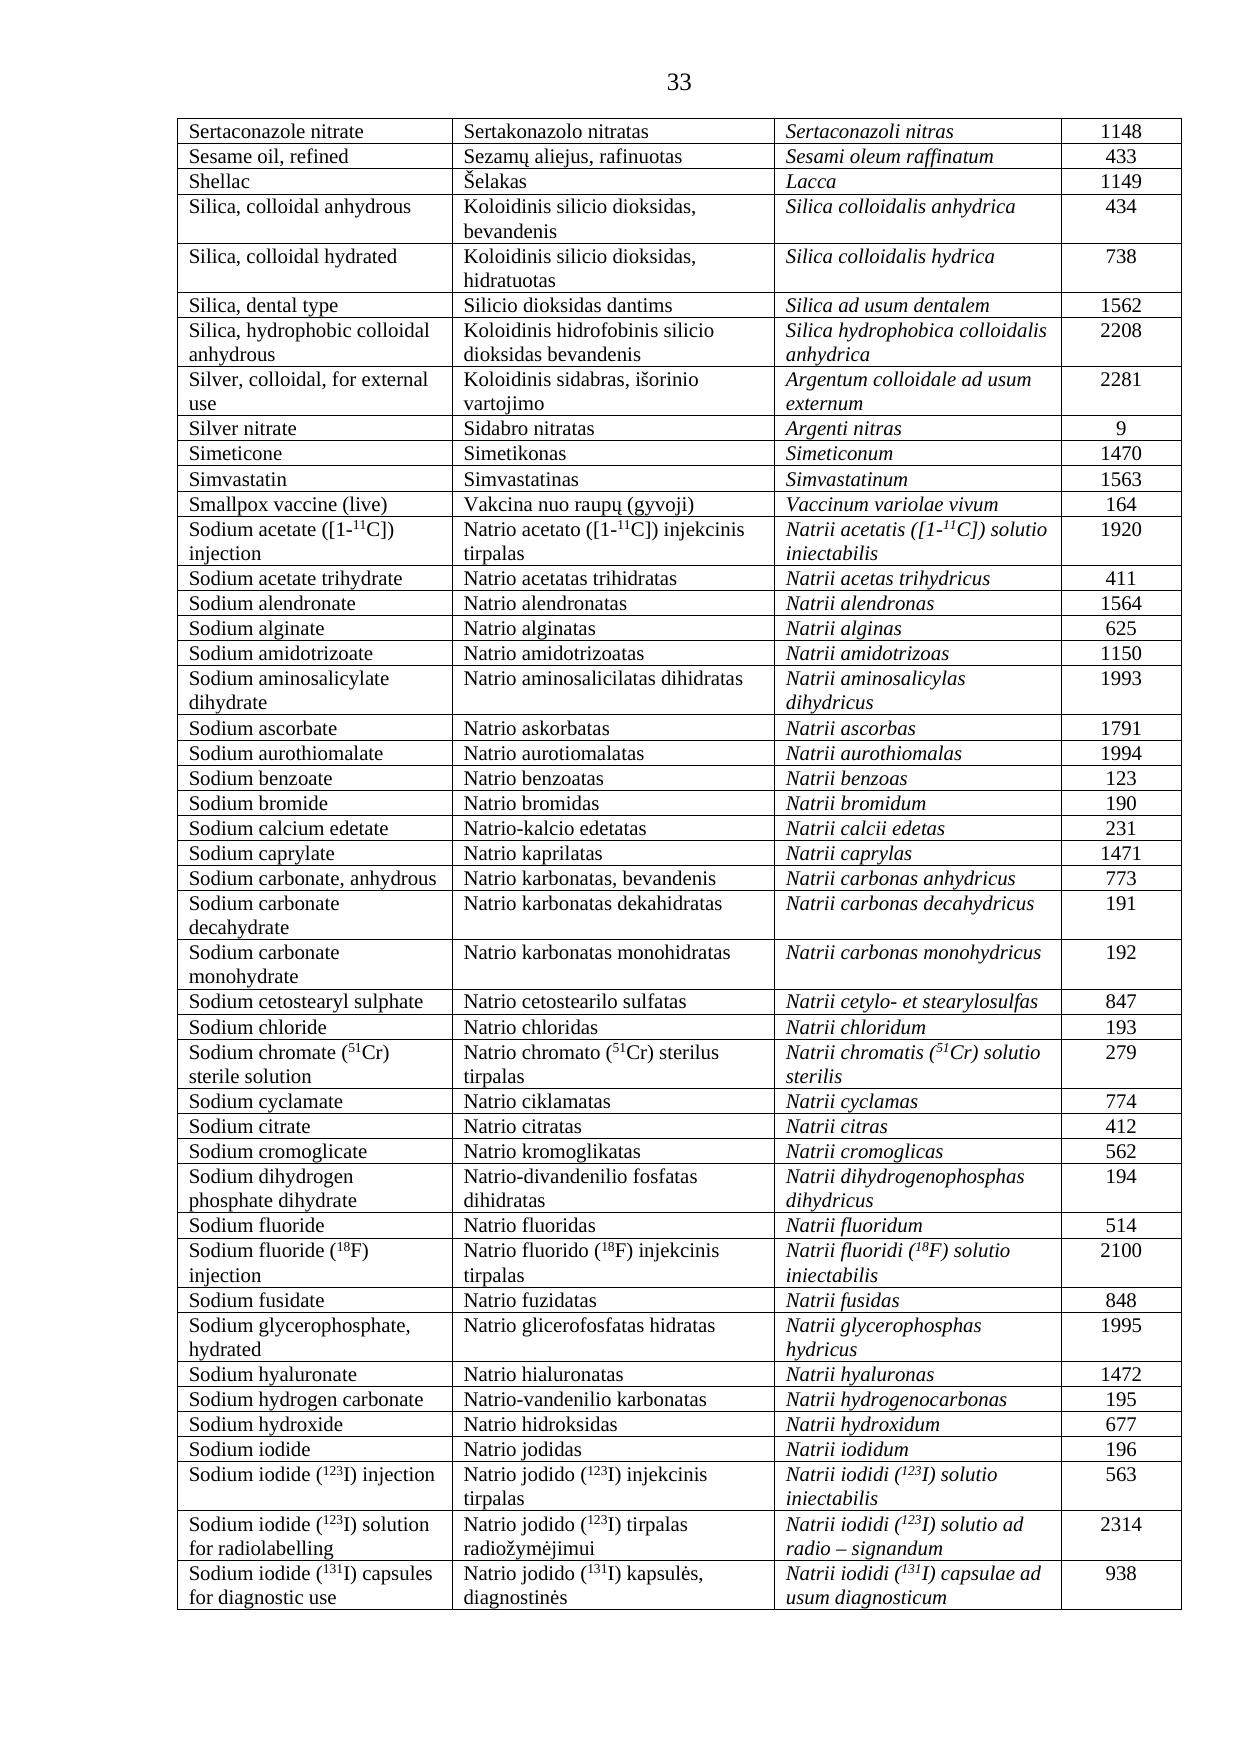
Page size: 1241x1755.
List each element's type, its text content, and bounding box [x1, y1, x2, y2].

table_cell Natrio askorbatas [453, 715, 774, 739]
table_cell Simvastatinas [453, 466, 774, 491]
table_cell Silica colloidalis hydrica [775, 244, 1061, 292]
table_cell Natrio hialuronatas [453, 1362, 774, 1386]
table_cell Koloidinis silicio dioksidas, hidratuotas [453, 244, 774, 292]
table_cell Natrii acetas trihydricus [775, 566, 1061, 590]
table_cell Silver, colloidal, for external use [178, 367, 452, 415]
table_cell Sodium acetate trihydrate [178, 566, 452, 590]
table_cell Natrio alginatas [453, 616, 774, 640]
table_cell Natrio bromidas [453, 791, 774, 815]
table_cell 1150 [1062, 641, 1181, 665]
table_cell Natrio chromato (51Cr) sterilus tirpalas [453, 1040, 774, 1088]
table_cell 2281 [1062, 367, 1181, 415]
table_cell 1995 [1062, 1313, 1181, 1361]
table_cell Natrio acetato ([1-11C]) injekcinis tirpalas [453, 517, 774, 565]
table_cell Natrio-divandenilio fosfatas dihidratas [453, 1164, 774, 1212]
table_cell Natrii cromoglicas [775, 1139, 1061, 1163]
table_cell Sodium aurothiomalate [178, 741, 452, 764]
table_cell Vakcina nuo raupų (gyvoji) [453, 492, 774, 516]
table_cell Sodium chromate (51Cr) sterile solution [178, 1040, 452, 1088]
table_cell Sodium benzoate [178, 766, 452, 790]
table_cell Natrio acetatas trihidratas [453, 566, 774, 590]
table_cell Natrio kromoglikatas [453, 1139, 774, 1163]
table_cell Lacca [775, 169, 1061, 193]
table_cell 2314 [1062, 1511, 1181, 1559]
table_cell Natrii caprylas [775, 841, 1061, 865]
table_cell Natrio hidroksidas [453, 1412, 774, 1436]
table_cell 1993 [1062, 666, 1181, 714]
table_cell Natrii cetylo- et stearylosulfas [775, 990, 1061, 1013]
table_cell Sodium carbonate, anhydrous [178, 866, 452, 890]
table_cell Šelakas [453, 169, 774, 193]
table_cell Natrio karbonatas dekahidratas [453, 891, 774, 939]
table_cell Natrii hydrogenocarbonas [775, 1387, 1061, 1411]
table_cell Sodium cyclamate [178, 1089, 452, 1113]
table_cell Sodium aminosalicylate dihydrate [178, 666, 452, 714]
table_cell Natrio-vandenilio karbonatas [453, 1387, 774, 1411]
table_cell Natrio jodido (123I) tirpalas radiožymėjimui [453, 1511, 774, 1559]
table_cell Simvastatinum [775, 466, 1061, 491]
table_cell Natrii aurothiomalas [775, 741, 1061, 764]
table_cell 773 [1062, 866, 1181, 890]
table_cell Natrio benzoatas [453, 766, 774, 790]
table_cell Natrio kaprilatas [453, 841, 774, 865]
table_cell Sesami oleum raffinatum [775, 144, 1061, 168]
table_cell Silica, hydrophobic colloidal anhydrous [178, 318, 452, 366]
table_cell Simetikonas [453, 441, 774, 465]
table_cell Natrii fluoridi (18F) solutio iniectabilis [775, 1239, 1061, 1287]
table_cell Vaccinum variolae vivum [775, 492, 1061, 516]
table_cell 677 [1062, 1412, 1181, 1436]
table_cell 938 [1062, 1561, 1181, 1609]
table_cell Natrii dihydrogenophosphas dihydricus [775, 1164, 1061, 1212]
table_cell Smallpox vaccine (live) [178, 492, 452, 516]
table_cell 279 [1062, 1040, 1181, 1088]
table_cell Sodium carbonate monohydrate [178, 940, 452, 988]
table_cell Natrii fluoridum [775, 1213, 1061, 1237]
table_cell 194 [1062, 1164, 1181, 1212]
table_cell Sodium caprylate [178, 841, 452, 865]
table_cell Sodium hydroxide [178, 1412, 452, 1436]
table_cell 193 [1062, 1015, 1181, 1039]
table_cell Natrii calcii edetas [775, 816, 1061, 840]
table_cell Natrii citras [775, 1114, 1061, 1138]
table_cell 774 [1062, 1089, 1181, 1113]
table_cell 9 [1062, 416, 1181, 440]
table_cell Sodium calcium edetate [178, 816, 452, 840]
table_cell Sodium hyaluronate [178, 1362, 452, 1386]
table_cell Sidabro nitratas [453, 416, 774, 440]
table_cell Natrii aminosalicylas dihydricus [775, 666, 1061, 714]
table_cell Natrio jodido (123I) injekcinis tirpalas [453, 1462, 774, 1510]
table_cell Sezamų aliejus, rafinuotas [453, 144, 774, 168]
table_cell Silver nitrate [178, 416, 452, 440]
table_cell 434 [1062, 195, 1181, 243]
table_cell Natrii hyaluronas [775, 1362, 1061, 1386]
table_cell Natrii iodidi (123I) solutio iniectabilis [775, 1462, 1061, 1510]
table_cell Natrio-kalcio edetatas [453, 816, 774, 840]
table_cell Natrio aminosalicilatas dihidratas [453, 666, 774, 714]
table_cell 1994 [1062, 741, 1181, 764]
table_cell Sodium hydrogen carbonate [178, 1387, 452, 1411]
table_cell 1791 [1062, 715, 1181, 739]
table_cell 1472 [1062, 1362, 1181, 1386]
table_cell Natrio fuzidatas [453, 1288, 774, 1312]
table_cell Natrio cetostearilo sulfatas [453, 990, 774, 1013]
table_cell Natrio amidotrizoatas [453, 641, 774, 665]
table_cell Natrio ciklamatas [453, 1089, 774, 1113]
table_cell Sodium citrate [178, 1114, 452, 1138]
table_cell Natrio fluorido (18F) injekcinis tirpalas [453, 1239, 774, 1287]
table_cell Natrii ascorbas [775, 715, 1061, 739]
table_cell Sodium iodide (123I) solution for radiolabelling [178, 1511, 452, 1559]
table_cell 848 [1062, 1288, 1181, 1312]
table_cell 196 [1062, 1437, 1181, 1461]
table_cell 1562 [1062, 293, 1181, 317]
table_cell 738 [1062, 244, 1181, 292]
table_cell 2100 [1062, 1239, 1181, 1287]
table_cell Silica ad usum dentalem [775, 293, 1061, 317]
table_cell 1471 [1062, 841, 1181, 865]
table_cell 1148 [1062, 119, 1181, 143]
table_cell Natrio jodidas [453, 1437, 774, 1461]
table_cell Silicio dioksidas dantims [453, 293, 774, 317]
table_cell 123 [1062, 766, 1181, 790]
table_cell Sodium amidotrizoate [178, 641, 452, 665]
table_cell 231 [1062, 816, 1181, 840]
table_cell Natrii hydroxidum [775, 1412, 1061, 1436]
table_cell 1470 [1062, 441, 1181, 465]
table_cell Sodium cetostearyl sulphate [178, 990, 452, 1013]
table_cell Sertaconazoli nitras [775, 119, 1061, 143]
table_cell Natrio fluoridas [453, 1213, 774, 1237]
table_cell Sodium glycerophosphate, hydrated [178, 1313, 452, 1361]
table_cell Sodium alendronate [178, 591, 452, 615]
table_cell Silica, dental type [178, 293, 452, 317]
table_cell Natrii benzoas [775, 766, 1061, 790]
table_cell Natrii cyclamas [775, 1089, 1061, 1113]
table_cell 164 [1062, 492, 1181, 516]
table_cell Simvastatin [178, 466, 452, 491]
table_cell Natrii carbonas monohydricus [775, 940, 1061, 988]
table_cell Sodium iodide (123I) injection [178, 1462, 452, 1510]
table_cell 562 [1062, 1139, 1181, 1163]
table_cell Sodium acetate ([1-11C]) injection [178, 517, 452, 565]
table_cell Natrii iodidum [775, 1437, 1061, 1461]
table_cell Koloidinis hidrofobinis silicio dioksidas bevandenis [453, 318, 774, 366]
table_cell Natrii glycerophosphas hydricus [775, 1313, 1061, 1361]
table_cell 1564 [1062, 591, 1181, 615]
table_cell 563 [1062, 1462, 1181, 1510]
table_cell Shellac [178, 169, 452, 193]
table_cell Simeticone [178, 441, 452, 465]
table_cell Sodium alginate [178, 616, 452, 640]
table_cell Natrii iodidi (123I) solutio ad radio – signandum [775, 1511, 1061, 1559]
table_cell 191 [1062, 891, 1181, 939]
table_cell Sesame oil, refined [178, 144, 452, 168]
table_cell Sodium fluoride [178, 1213, 452, 1237]
table_cell Natrio jodido (131I) kapsulės, diagnostinės [453, 1561, 774, 1609]
table_cell Sodium fluoride (18F) injection [178, 1239, 452, 1287]
table_cell Koloidinis silicio dioksidas, bevandenis [453, 195, 774, 243]
table_cell Sodium bromide [178, 791, 452, 815]
table_cell 1149 [1062, 169, 1181, 193]
table_cell Argenti nitras [775, 416, 1061, 440]
table_cell 195 [1062, 1387, 1181, 1411]
table_cell Natrio chloridas [453, 1015, 774, 1039]
table_cell Natrii amidotrizoas [775, 641, 1061, 665]
table_cell 190 [1062, 791, 1181, 815]
table_cell Sodium iodide [178, 1437, 452, 1461]
table_cell Silica colloidalis anhydrica [775, 195, 1061, 243]
table_cell Sodium iodide (131I) capsules for diagnostic use [178, 1561, 452, 1609]
table_cell 192 [1062, 940, 1181, 988]
table_cell Natrii carbonas anhydricus [775, 866, 1061, 890]
table_cell 433 [1062, 144, 1181, 168]
table_cell Natrio citratas [453, 1114, 774, 1138]
table_cell Silica, colloidal hydrated [178, 244, 452, 292]
table_cell Sertakonazolo nitratas [453, 119, 774, 143]
table_cell Silica, colloidal anhydrous [178, 195, 452, 243]
table_cell 847 [1062, 990, 1181, 1013]
table_cell Sodium fusidate [178, 1288, 452, 1312]
table_cell Natrio aurotiomalatas [453, 741, 774, 764]
table_cell Sodium dihydrogen phosphate dihydrate [178, 1164, 452, 1212]
table_cell Simeticonum [775, 441, 1061, 465]
table_cell Natrio glicerofosfatas hidratas [453, 1313, 774, 1361]
table_cell 1563 [1062, 466, 1181, 491]
table_cell 625 [1062, 616, 1181, 640]
table_cell Natrii acetatis ([1-11C]) solutio iniectabilis [775, 517, 1061, 565]
table_cell Koloidinis sidabras, išorinio vartojimo [453, 367, 774, 415]
table_cell Natrio alendronatas [453, 591, 774, 615]
table_cell Natrii fusidas [775, 1288, 1061, 1312]
table_cell 2208 [1062, 318, 1181, 366]
table_cell Natrii alginas [775, 616, 1061, 640]
table_cell Natrii bromidum [775, 791, 1061, 815]
table_cell 411 [1062, 566, 1181, 590]
table_cell Sodium chloride [178, 1015, 452, 1039]
table_cell Sertaconazole nitrate [178, 119, 452, 143]
table_cell Argentum colloidale ad usum externum [775, 367, 1061, 415]
table_cell Natrii carbonas decahydricus [775, 891, 1061, 939]
table_cell Natrii iodidi (131I) capsulae ad usum diagnosticum [775, 1561, 1061, 1609]
table_cell 514 [1062, 1213, 1181, 1237]
table_cell Natrii alendronas [775, 591, 1061, 615]
table_cell Silica hydrophobica colloidalis anhydrica [775, 318, 1061, 366]
table_cell Natrio karbonatas monohidratas [453, 940, 774, 988]
table_cell Natrio karbonatas, bevandenis [453, 866, 774, 890]
table_cell Sodium ascorbate [178, 715, 452, 739]
table_cell Natrii chloridum [775, 1015, 1061, 1039]
table_cell Sodium carbonate decahydrate [178, 891, 452, 939]
table_cell 412 [1062, 1114, 1181, 1138]
table_cell Sodium cromoglicate [178, 1139, 452, 1163]
table_cell 1920 [1062, 517, 1181, 565]
table_cell Natrii chromatis (51Cr) solutio sterilis [775, 1040, 1061, 1088]
